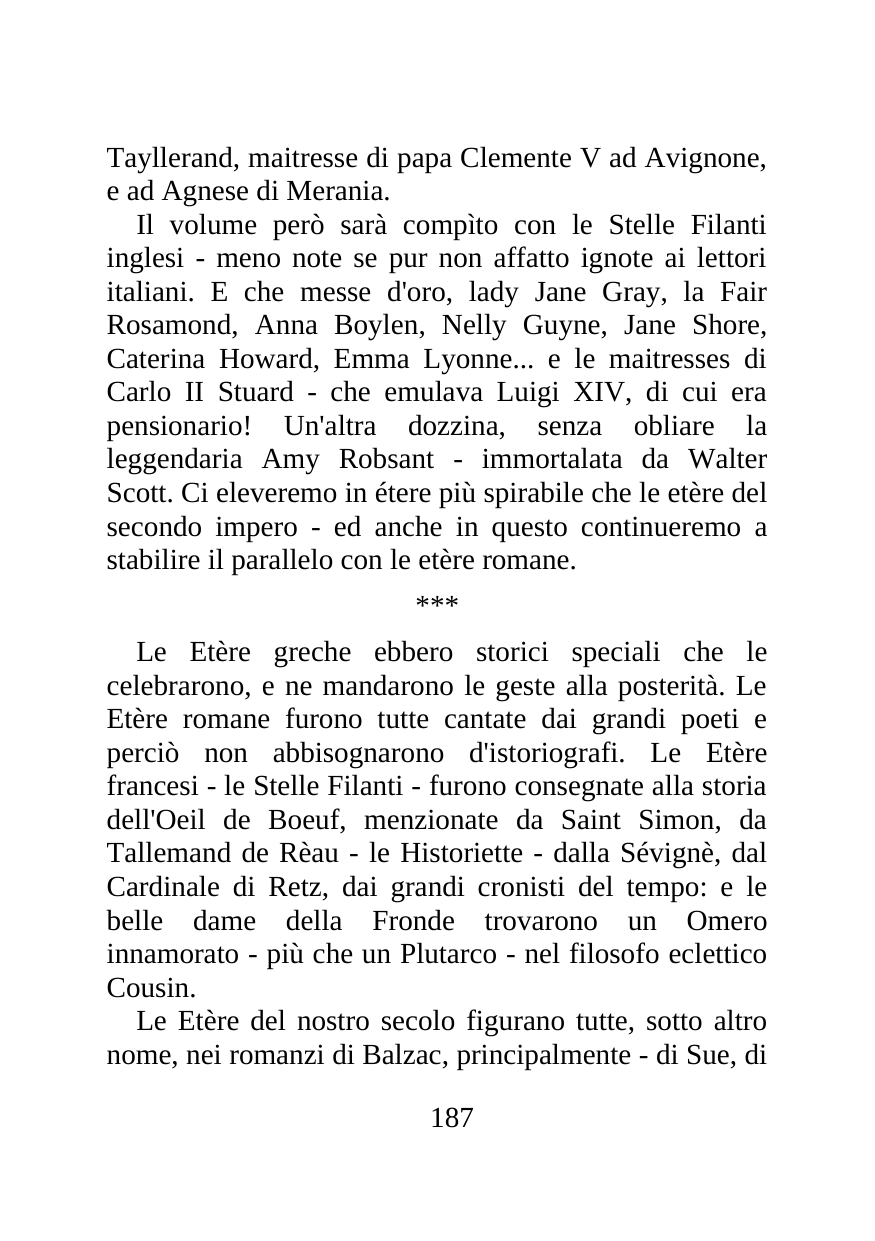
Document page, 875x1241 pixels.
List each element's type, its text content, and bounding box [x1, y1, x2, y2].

text *** [106, 588, 768, 622]
text Le Etère greche ebbero storici speciali che le celebrarono, e ne mandarono le geste alla posterità. Le Etère romane furono tutte cantate dai grandi poeti e perciò non abbisognarono d'istoriografi. Le Etère francesi - le Stelle Filanti - furono consegnate alla storia dell'Oeil de Boeuf, menzionate da Saint Simon, da Tallemand de Rèau - le Historiette - dalla Sévignè, dal Cardinale di Retz, dai grandi cronisti del tempo: e le belle dame della Fronde trovarono un Omero innamorato - più che un Plutarco - nel filosofo eclettico Cousin. [106, 634, 768, 1003]
text Le Etère del nostro secolo figurano tutte, sotto altro nome, nei romanzi di Balzac, principalmente - di Sue, di [106, 1003, 768, 1070]
text Tayllerand, maitresse di papa Clemente V ad Avignone, e ad Agnese di Merania. [106, 140, 768, 207]
text Il volume però sarà compìto con le Stelle Filanti inglesi - meno note se pur non affatto ignote ai lettori italiani. E che messe d'oro, lady Jane Gray, la Fair Rosamond, Anna Boylen, Nelly Guyne, Jane Shore, Caterina Howard, Emma Lyonne... e le maitresses di Carlo II Stuard - che emulava Luigi XIV, di cui era pensionario! Un'altra dozzina, senza obliare la leggendaria Amy Robsant - immortalata da Walter Scott. Ci eleveremo in étere più spirabile che le etère del secondo impero - ed anche in questo continueremo a stabilire il parallelo con le etère romane. [106, 207, 768, 576]
